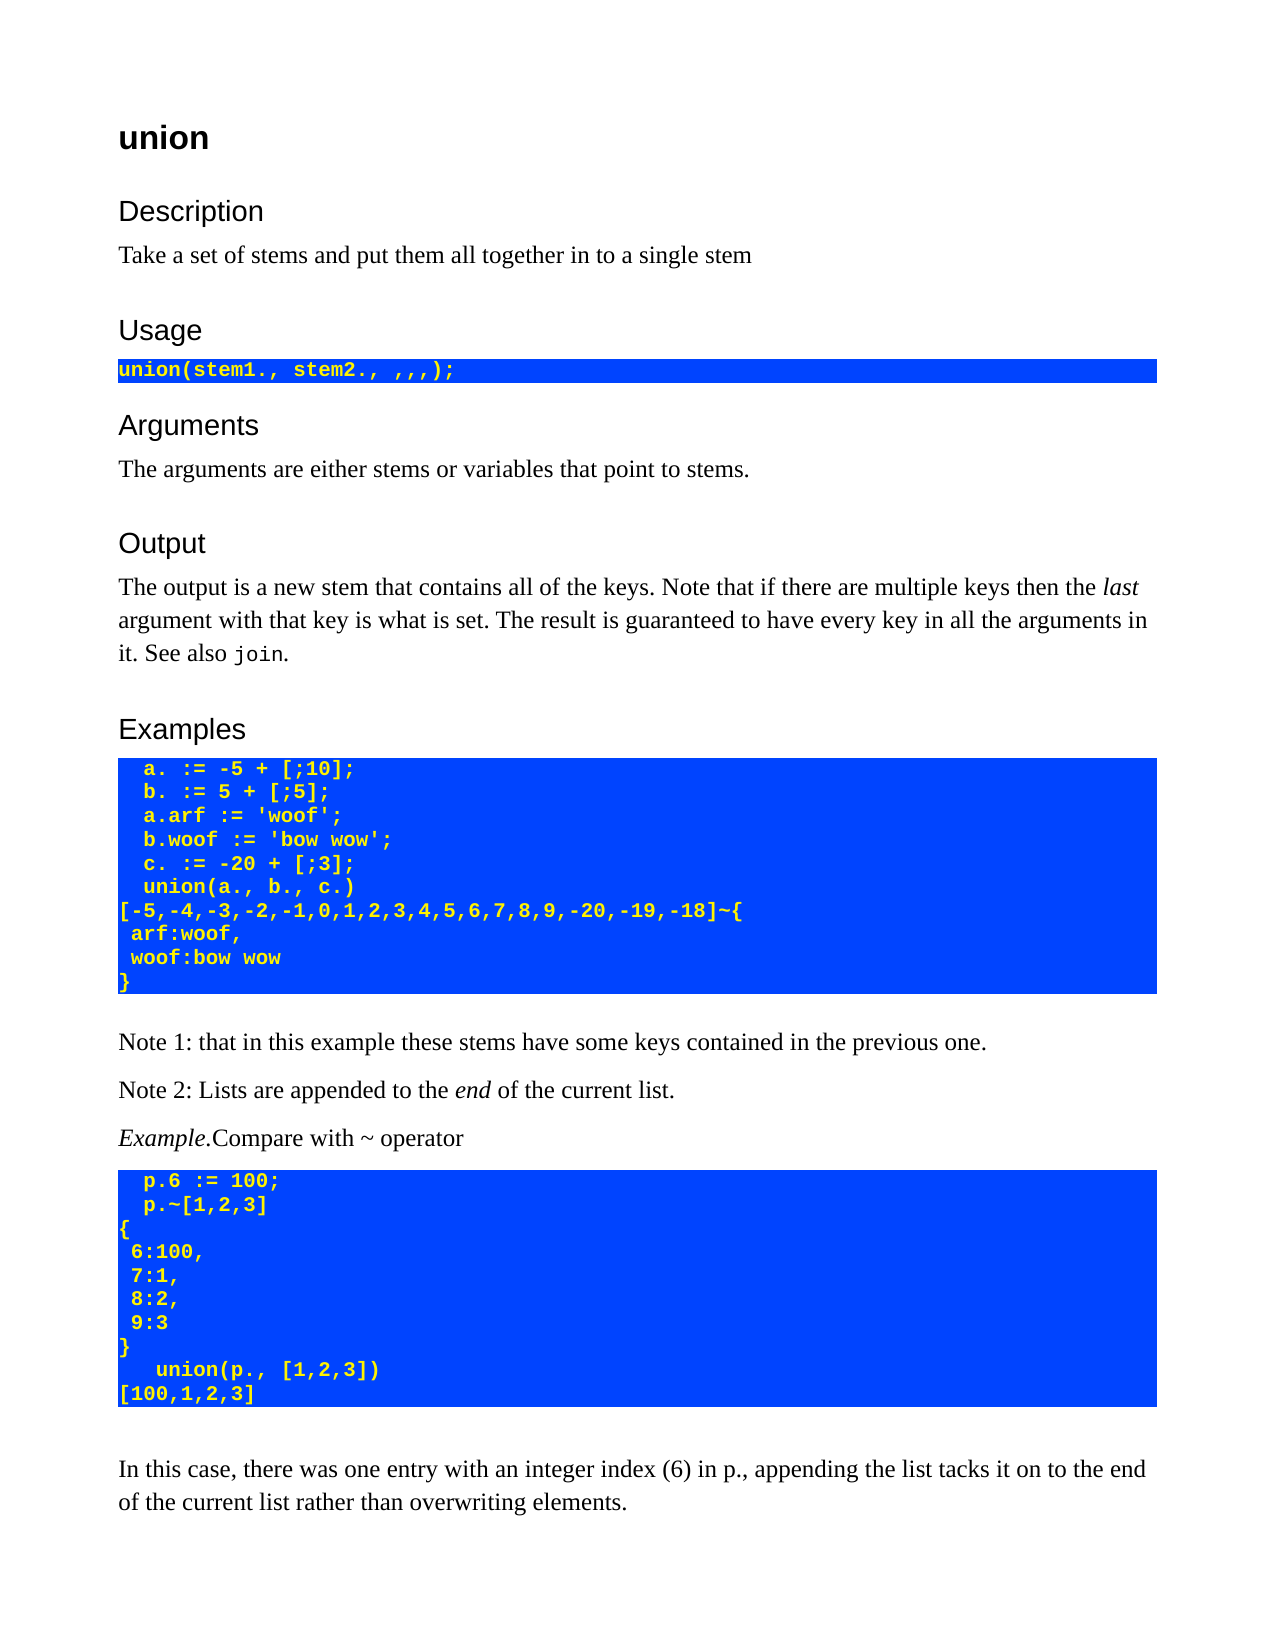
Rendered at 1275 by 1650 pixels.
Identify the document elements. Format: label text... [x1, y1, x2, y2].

text 7:1, [118, 1265, 1157, 1288]
text Take a set of stems and put them all together in to a single stem [118, 240, 1157, 269]
text The arguments are either stems or variables that point to stems. [118, 454, 1157, 482]
text b. := 5 + [;5]; [118, 782, 1157, 805]
text The output is a new stem that contains all of the keys. Note that if there are multiple keys then the last argument with that key is what is set. The result is guaranteed to have every key in all the arguments in it. See also join. [118, 572, 1157, 668]
text p.~[1,2,3] [118, 1194, 1157, 1217]
text 6:100, [118, 1241, 1157, 1265]
text union(stem1., stem2., ,,,); [118, 359, 1157, 383]
text { [118, 1217, 1157, 1241]
subtitle Examples [118, 712, 1157, 745]
text a.arf := 'woof'; [118, 805, 1157, 829]
text union(p., [1,2,3]) [118, 1359, 1157, 1383]
text [100,1,2,3] [118, 1383, 1157, 1407]
subtitle Description [118, 194, 1157, 228]
text a. := -5 + [;10]; [118, 758, 1157, 782]
text c. := -20 + [;3]; [118, 852, 1157, 876]
subtitle union [118, 118, 1157, 157]
subtitle Output [118, 526, 1157, 560]
text arf:woof, [118, 923, 1157, 947]
text } [118, 1336, 1157, 1359]
text 9:3 [118, 1312, 1157, 1336]
text p.6 := 100; [118, 1170, 1157, 1194]
text 8:2, [118, 1288, 1157, 1312]
text } [118, 971, 1157, 994]
text b.woof := 'bow wow'; [118, 829, 1157, 852]
text woof:bow wow [118, 947, 1157, 971]
text Note 2: Lists are appended to the end of the current list. [118, 1075, 1157, 1104]
subtitle Usage [118, 313, 1157, 346]
text Example.Compare with ~ operator [118, 1123, 1157, 1151]
text [-5,-4,-3,-2,-1,0,1,2,3,4,5,6,7,8,9,-20,-19,-18]~{ [118, 900, 1157, 923]
subtitle Arguments [118, 408, 1157, 441]
text union(a., b., c.) [118, 876, 1157, 900]
text In this case, there was one entry with an integer index (6) in p., appending the list tacks it on to the end of the current list rather than overwriting elements. [118, 1454, 1157, 1516]
text Note 1: that in this example these stems have some keys contained in the previous one. [118, 994, 1157, 1056]
